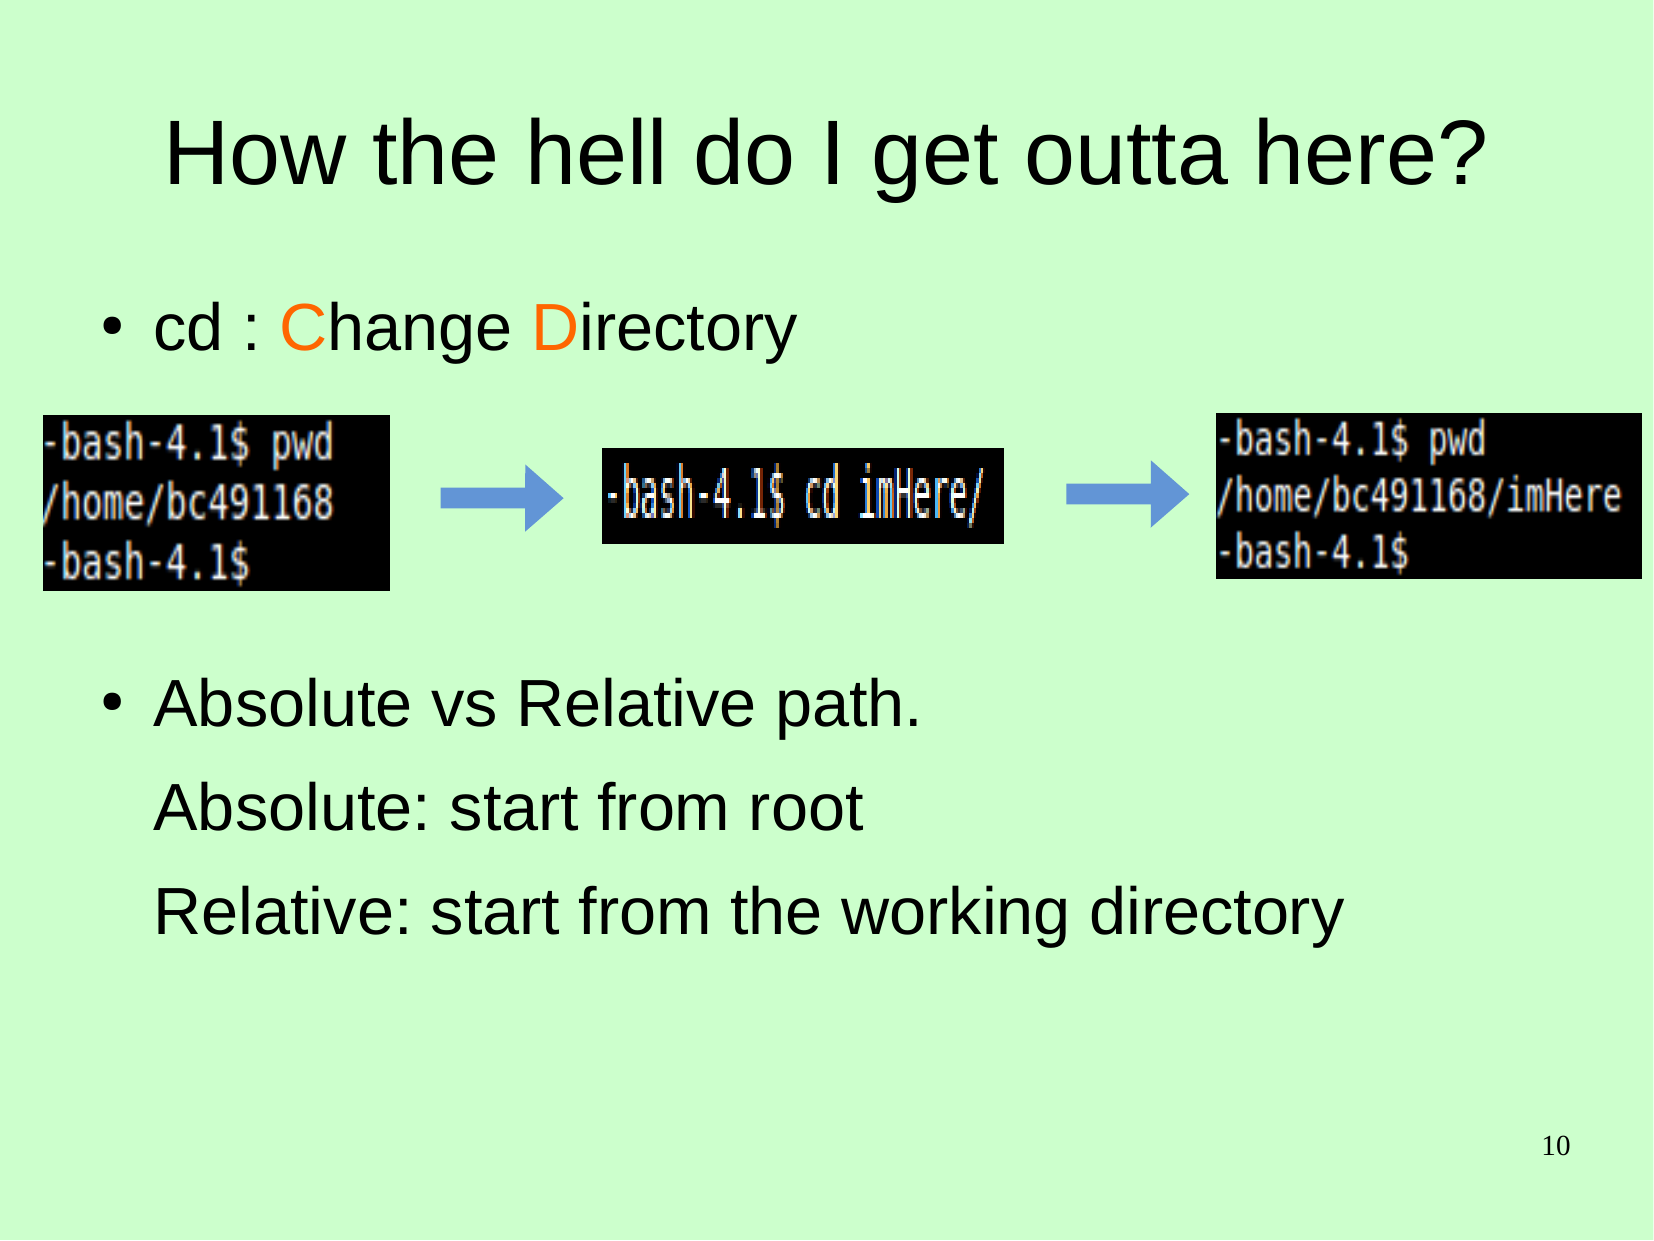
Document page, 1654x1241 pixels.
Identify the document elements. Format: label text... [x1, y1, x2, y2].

picture [1062, 456, 1193, 532]
picture [43, 415, 390, 591]
title How the hell do I get outta here? [82, 49, 1571, 257]
list Absolute vs Relative path. Absolute: start from root Relative: start from the working directory [82, 665, 1571, 1009]
picture [602, 448, 1004, 544]
picture [437, 460, 567, 536]
list cd : Change Directory [82, 290, 1571, 634]
picture [1216, 413, 1642, 579]
